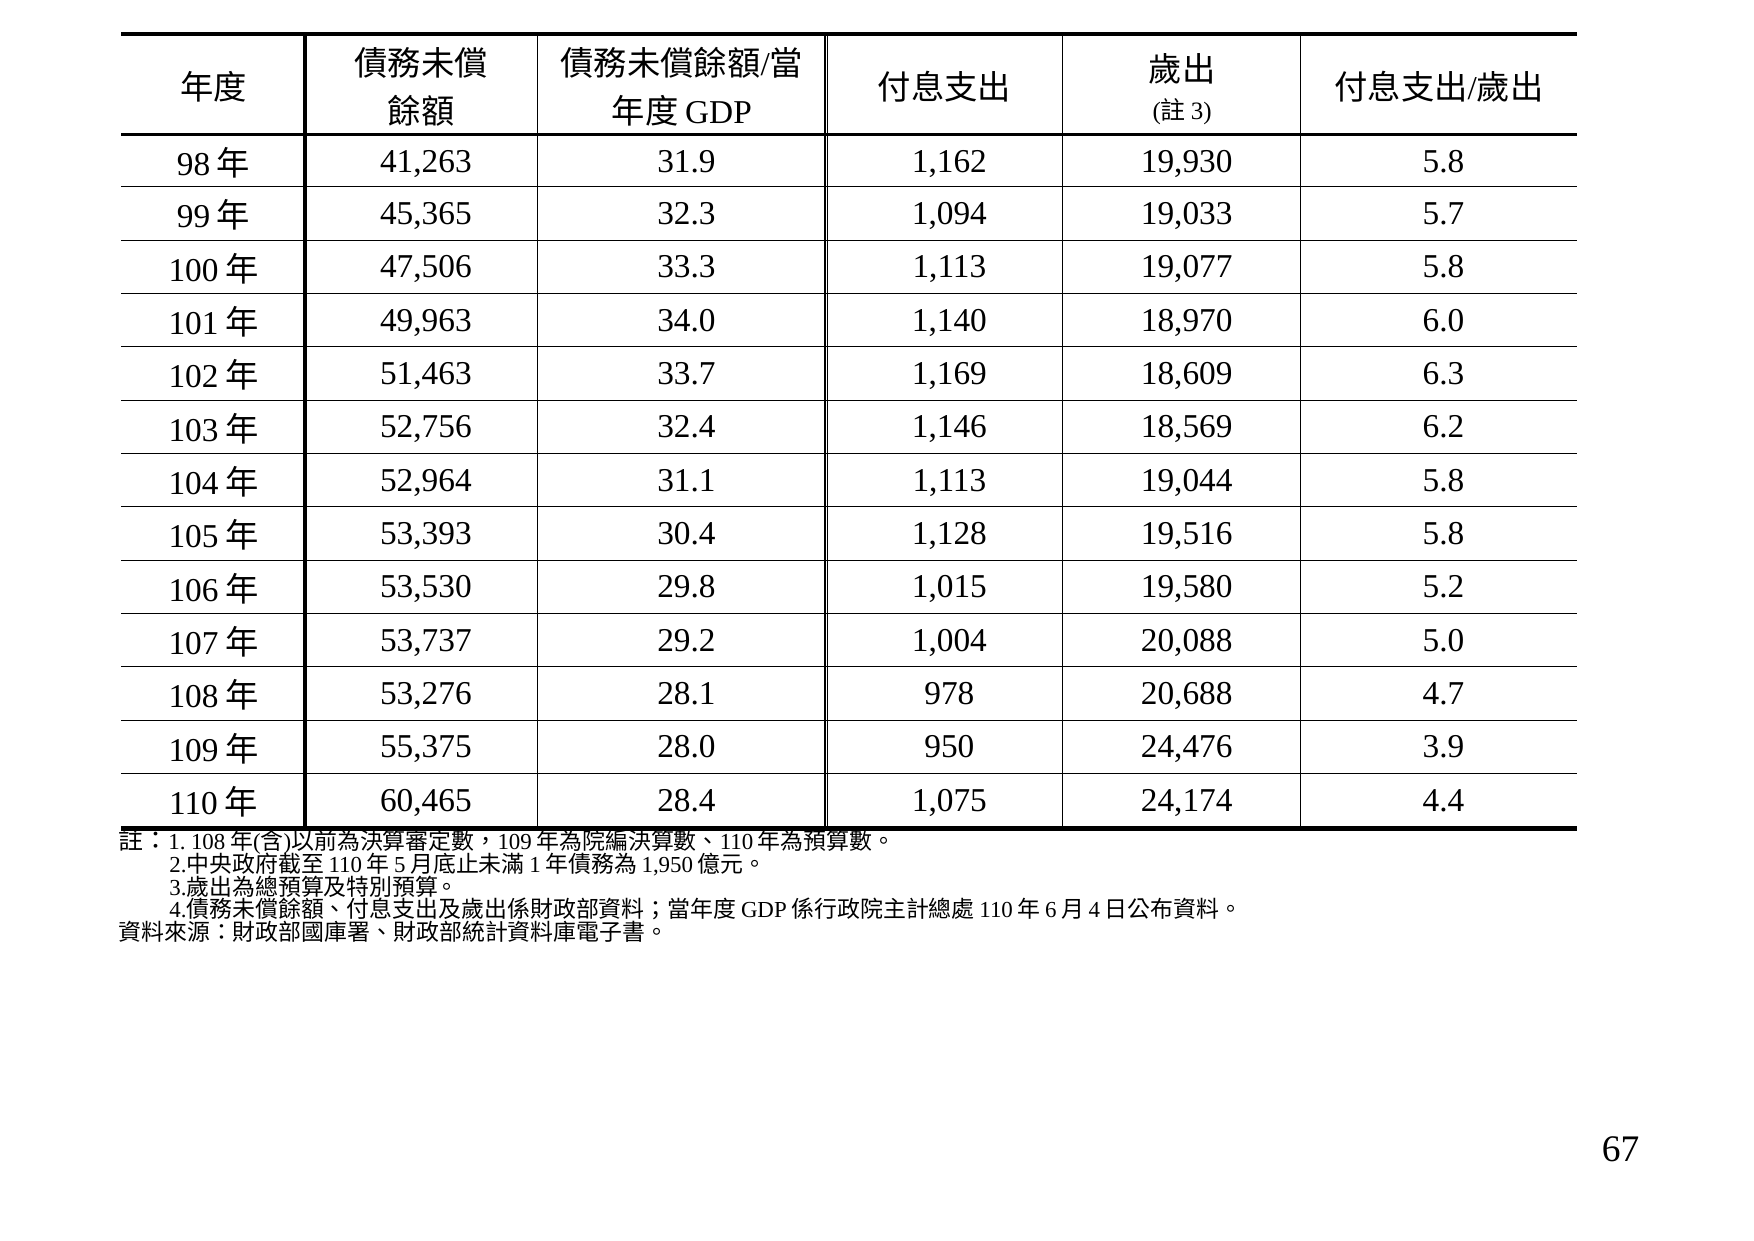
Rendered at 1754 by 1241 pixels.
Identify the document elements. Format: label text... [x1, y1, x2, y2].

table_cell 6.0 [1301, 294, 1577, 346]
table_cell 33.3 [538, 241, 824, 293]
table_cell 5.7 [1301, 187, 1577, 239]
table_cell 19,044 [1063, 454, 1300, 506]
table_cell 29.2 [538, 614, 824, 666]
table_cell 1,004 [828, 614, 1062, 666]
table_cell 53,393 [307, 507, 537, 559]
text 4.債務未償餘額、付息支出及歲出係財政部資料；當年度GDP係行政院主計總處110年6月4日公布資料。 [59, 899, 1613, 922]
table_cell 5.0 [1301, 614, 1577, 666]
table_cell 1,146 [828, 401, 1062, 453]
table_header 債務未償 餘額 [307, 36, 537, 133]
table_cell 31.9 [538, 136, 824, 186]
table_cell 110年 [121, 774, 303, 826]
table_cell 3.9 [1301, 721, 1577, 773]
table_cell 99年 [121, 187, 303, 239]
table_cell 1,169 [828, 347, 1062, 399]
table_cell 53,737 [307, 614, 537, 666]
table_cell 106年 [121, 561, 303, 613]
table_cell 98年 [121, 136, 303, 186]
table_cell 49,963 [307, 294, 537, 346]
text 3.歲出為總預算及特別預算。 [59, 877, 1613, 899]
table_cell 105年 [121, 507, 303, 559]
table_cell 52,756 [307, 401, 537, 453]
table_cell 34.0 [538, 294, 824, 346]
table_cell 24,174 [1063, 774, 1300, 826]
table_cell 5.8 [1301, 454, 1577, 506]
table_cell 1,162 [828, 136, 1062, 186]
table_header 付息支出 [828, 36, 1062, 133]
table_cell 6.2 [1301, 401, 1577, 453]
table_cell 6.3 [1301, 347, 1577, 399]
table_header 債務未償餘額/當年度GDP [538, 36, 824, 133]
table_cell 100年 [121, 241, 303, 293]
table_cell 4.4 [1301, 774, 1577, 826]
table_cell 109年 [121, 721, 303, 773]
table_cell 1,113 [828, 241, 1062, 293]
table_cell 5.8 [1301, 507, 1577, 559]
table_header 年度 [121, 36, 303, 133]
table_cell 101年 [121, 294, 303, 346]
table_cell 53,530 [307, 561, 537, 613]
table_cell 28.1 [538, 667, 824, 719]
text 2.中央政府截至110年5月底止未滿1年債務為1,950億元。 [59, 854, 1613, 877]
table_cell 5.2 [1301, 561, 1577, 613]
table_cell 30.4 [538, 507, 824, 559]
table_cell 47,506 [307, 241, 537, 293]
table_cell 32.4 [538, 401, 824, 453]
table_cell 1,113 [828, 454, 1062, 506]
table_cell 950 [828, 721, 1062, 773]
table_cell 103年 [121, 401, 303, 453]
table_cell 1,140 [828, 294, 1062, 346]
table_header 歲出 (註3) [1063, 36, 1300, 133]
table_cell 19,930 [1063, 136, 1300, 186]
table_cell 19,033 [1063, 187, 1300, 239]
table_cell 53,276 [307, 667, 537, 719]
table_cell 102年 [121, 347, 303, 399]
table_cell 32.3 [538, 187, 824, 239]
table_cell 978 [828, 667, 1062, 719]
table_cell 31.1 [538, 454, 824, 506]
table_cell 108年 [121, 667, 303, 719]
table_cell 28.0 [538, 721, 824, 773]
table_cell 60,465 [307, 774, 537, 826]
table_cell 33.7 [538, 347, 824, 399]
table_cell 18,609 [1063, 347, 1300, 399]
table_cell 5.8 [1301, 241, 1577, 293]
table_cell 51,463 [307, 347, 537, 399]
table_cell 19,580 [1063, 561, 1300, 613]
table_cell 41,263 [307, 136, 537, 186]
table_cell 5.8 [1301, 136, 1577, 186]
table_cell 20,088 [1063, 614, 1300, 666]
table_cell 1,094 [828, 187, 1062, 239]
table_cell 1,015 [828, 561, 1062, 613]
text 資料來源：財政部國庫署、財政部統計資料庫電子書。 [118, 922, 1598, 945]
table_cell 29.8 [538, 561, 824, 613]
table_cell 19,077 [1063, 241, 1300, 293]
table_cell 104年 [121, 454, 303, 506]
table_cell 107年 [121, 614, 303, 666]
table_cell 18,569 [1063, 401, 1300, 453]
table_cell 19,516 [1063, 507, 1300, 559]
text 註：1. 108年(含)以前為決算審定數，109年為院編決算數、110年為預算數。 [118, 831, 1598, 854]
table_cell 20,688 [1063, 667, 1300, 719]
table_cell 18,970 [1063, 294, 1300, 346]
table_cell 28.4 [538, 774, 824, 826]
table_header 付息支出/歲出 [1301, 36, 1577, 133]
table_cell 55,375 [307, 721, 537, 773]
table_cell 1,128 [828, 507, 1062, 559]
table_cell 1,075 [828, 774, 1062, 826]
table_cell 52,964 [307, 454, 537, 506]
table_cell 4.7 [1301, 667, 1577, 719]
table_cell 45,365 [307, 187, 537, 239]
table_cell 24,476 [1063, 721, 1300, 773]
